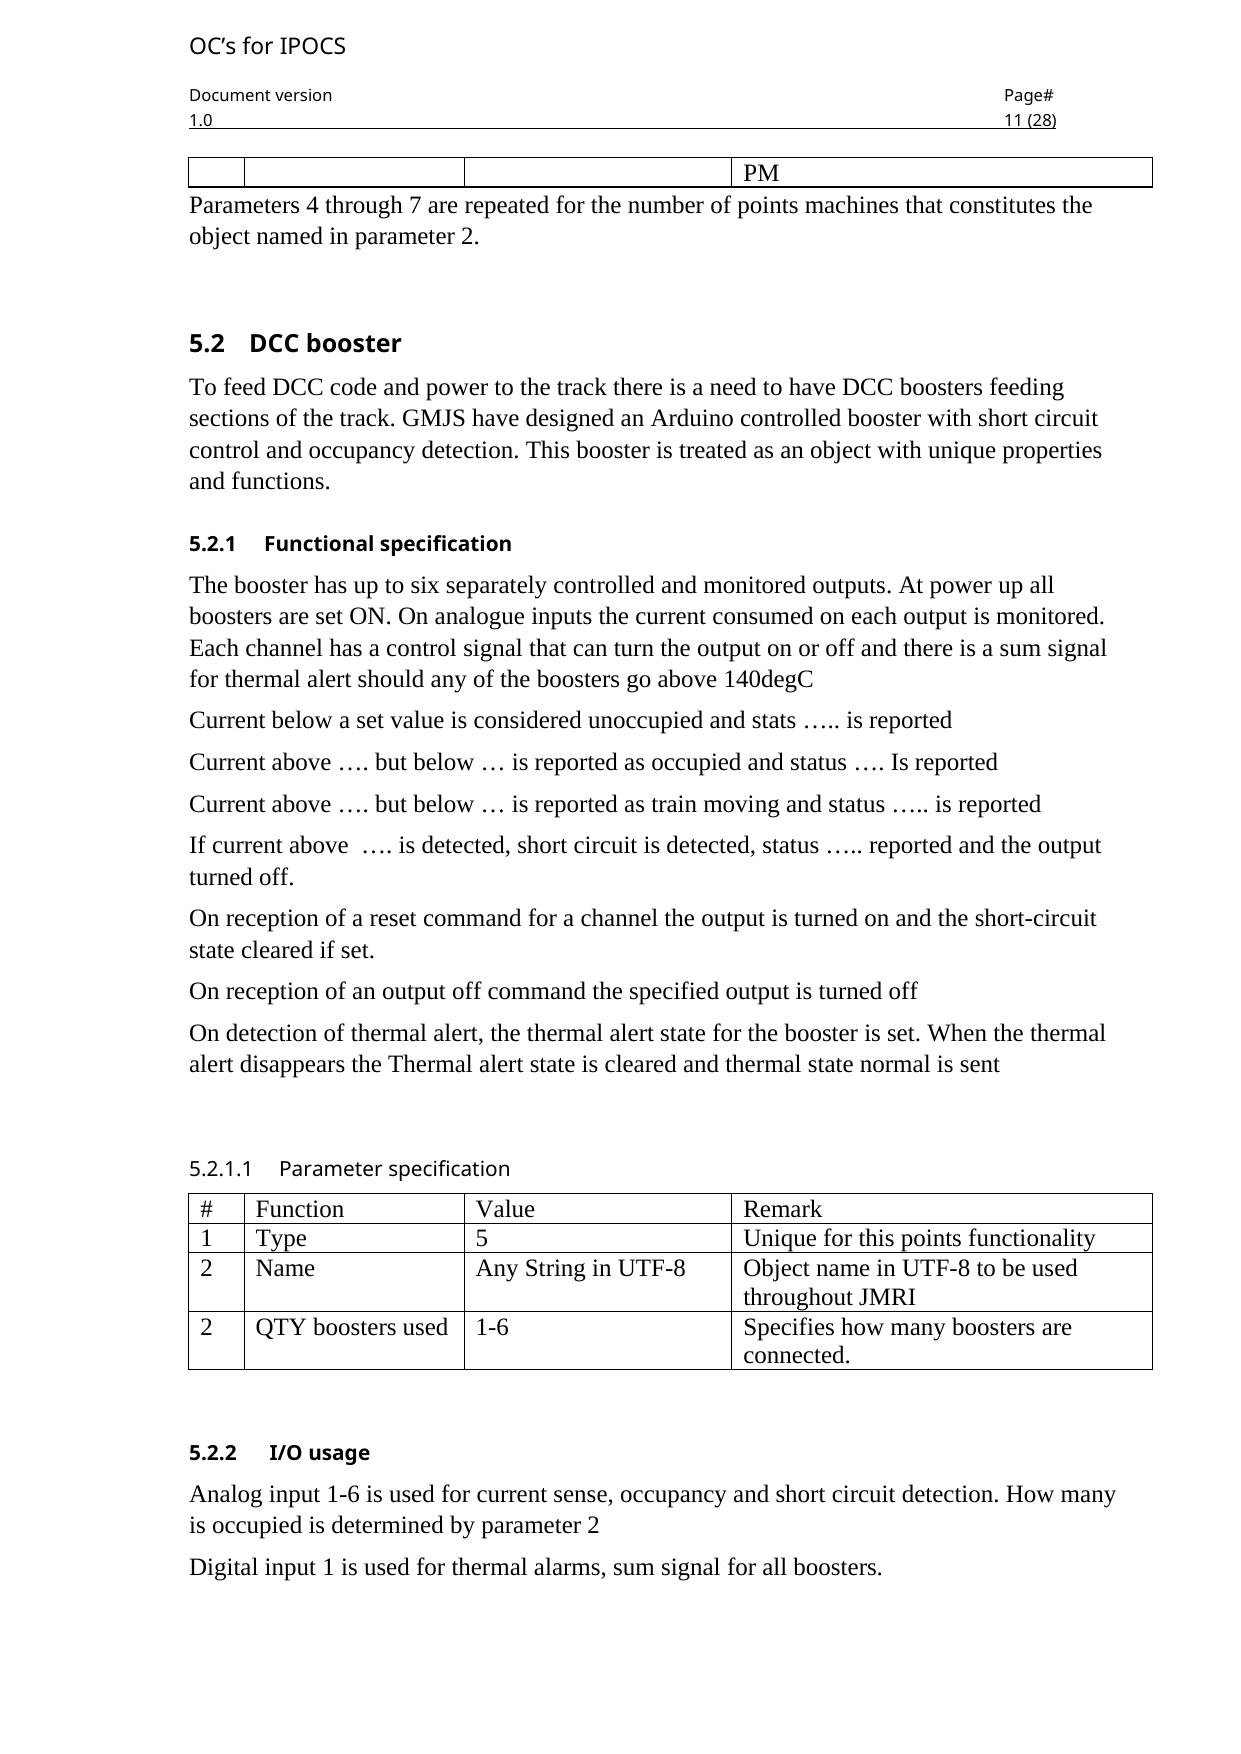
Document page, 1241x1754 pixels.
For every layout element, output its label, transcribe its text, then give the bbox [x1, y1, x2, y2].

table_cell 1-6 [465, 1312, 731, 1369]
text To feed DCC code and power to the track there is a need to have DCC boosters feeding sections of the track. GMJS have designed an Arduino controlled booster with short circuit control and occupancy detection. This booster is treated as an object with unique properties and functions. [189, 370, 1122, 495]
text Analog input 1-6 is used for current sense, occupancy and short circuit detection. How many is occupied is determined by parameter 2 [189, 1477, 1122, 1539]
text Current above …. but below … is reported as train moving and status ….. is reported [189, 786, 1122, 818]
table_header Remark [732, 1194, 1152, 1222]
table_cell 1 [189, 1224, 244, 1252]
text On detection of thermal alert, the thermal alert state for the booster is set. When the thermal alert disappears the Thermal alert state is cleared and thermal state normal is sent [189, 1016, 1122, 1078]
table_cell Unique for this points functionality [732, 1224, 1152, 1252]
table_cell 5 [465, 1224, 731, 1252]
table_cell PM [732, 158, 1152, 186]
text Parameters 4 through 7 are repeated for the number of points machines that constitutes the object named in parameter 2. [189, 188, 1122, 250]
table_header # [189, 1194, 244, 1222]
table_cell Any String in UTF-8 [465, 1253, 731, 1311]
subtitle Functional specification [189, 526, 1122, 557]
text Digital input 1 is used for thermal alarms, sum signal for all boosters. [189, 1550, 1122, 1581]
subtitle DCC booster [189, 325, 1122, 359]
table_cell Object name in UTF-8 to be used throughout JMRI [732, 1253, 1152, 1311]
text On reception of an output off command the specified output is turned off [189, 974, 1122, 1005]
table_cell [189, 158, 244, 186]
table_cell [245, 158, 464, 186]
table_cell Type [245, 1224, 464, 1252]
table_header Function [245, 1194, 464, 1222]
text The booster has up to six separately controlled and monitored outputs. At power up all boosters are set ON. On analogue inputs the current consumed on each output is monitored. Each channel has a control signal that can turn the output on or off and there is a sum signal for thermal alert should any of the boosters go above 140degC [189, 568, 1122, 693]
subtitle I/O usage [189, 1435, 1122, 1466]
table_cell 2 [189, 1253, 244, 1311]
text On reception of a reset command for a channel the output is turned on and the short-circuit state cleared if set. [189, 901, 1122, 963]
table_cell QTY boosters used [245, 1312, 464, 1369]
text Current above …. but below … is reported as occupied and status …. Is reported [189, 745, 1122, 776]
table_cell 2 [189, 1312, 244, 1369]
table_cell Name [245, 1253, 464, 1311]
subtitle Parameter specification [189, 1151, 1122, 1182]
table_cell [465, 158, 731, 186]
text If current above …. is detected, short circuit is detected, status ….. reported and the output turned off. [189, 828, 1122, 891]
table_header Value [465, 1194, 731, 1222]
text Current below a set value is considered unoccupied and stats ….. is reported [189, 703, 1122, 734]
table_cell Specifies how many boosters are connected. [732, 1312, 1152, 1369]
